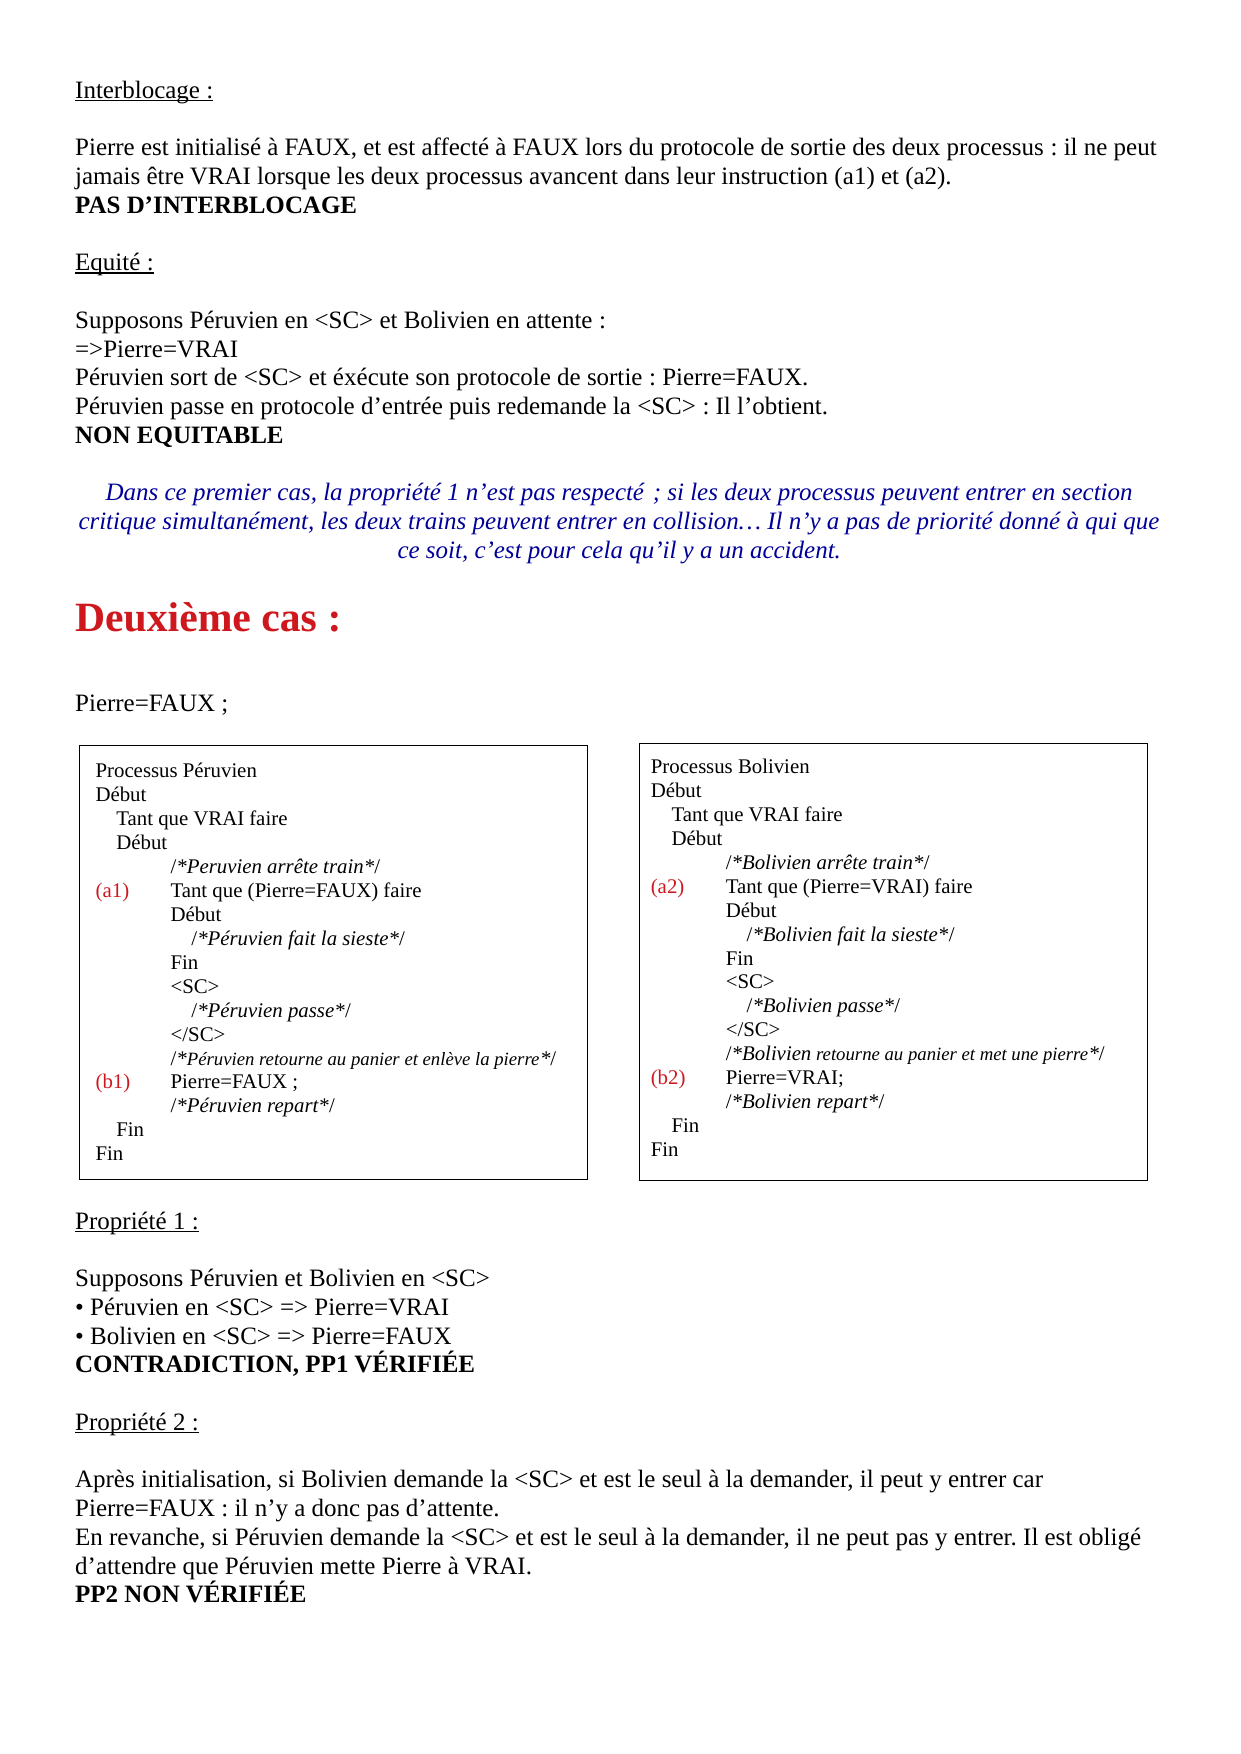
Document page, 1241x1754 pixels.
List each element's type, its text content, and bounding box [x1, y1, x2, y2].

text Péruvien passe en protocole d’entrée puis redemande la <SC> : Il l’obtient. [75, 391, 1165, 420]
text • Bolivien en <SC> => Pierre=FAUX [75, 1321, 1165, 1349]
text Péruvien sort de <SC> et éxécute son protocole de sortie : Pierre=FAUX. [75, 362, 1165, 391]
text Propriété 2 : [75, 1407, 1165, 1436]
text Pierre=FAUX ; [75, 688, 1165, 717]
text NON EQUITABLE [75, 420, 1165, 449]
text Supposons Péruvien en <SC> et Bolivien en attente : [75, 305, 1165, 334]
text Equité : [75, 247, 1165, 276]
text PP2 NON VÉRIFIÉE [75, 1579, 1165, 1608]
text Dans ce premier cas, la propriété 1 n’est pas respecté ; si les deux processus peuvent entrer en section critique simultanément, les deux trains peuvent entrer en collision… Il n’y a pas de priorité donné à qui que ce soit, c’est pour cela qu’il y a un accident. [75, 477, 1165, 564]
text • Péruvien en <SC> => Pierre=VRAI [75, 1292, 1165, 1321]
text Pierre est initialisé à FAUX, et est affecté à FAUX lors du protocole de sortie des deux processus : il ne peut jamais être VRAI lorsque les deux processus avancent dans leur instruction (a1) et (a2). [75, 132, 1165, 190]
text =>Pierre=VRAI [75, 334, 1165, 362]
text CONTRADICTION, PP1 VÉRIFIÉE [75, 1349, 1165, 1378]
text En revanche, si Péruvien demande la <SC> et est le seul à la demander, il ne peut pas y entrer. Il est obligé d’attendre que Péruvien mette Pierre à VRAI. [75, 1522, 1165, 1579]
text Interblocage : [75, 75, 1165, 104]
text Propriété 1 : [75, 1206, 1165, 1234]
text Après initialisation, si Bolivien demande la <SC> et est le seul à la demander, il peut y entrer car Pierre=FAUX : il n’y a donc pas d’attente. [75, 1464, 1165, 1522]
text PAS D’INTERBLOCAGE [75, 190, 1165, 219]
text Supposons Péruvien et Bolivien en <SC> [75, 1263, 1165, 1292]
text Deuxième cas : [75, 592, 1165, 640]
